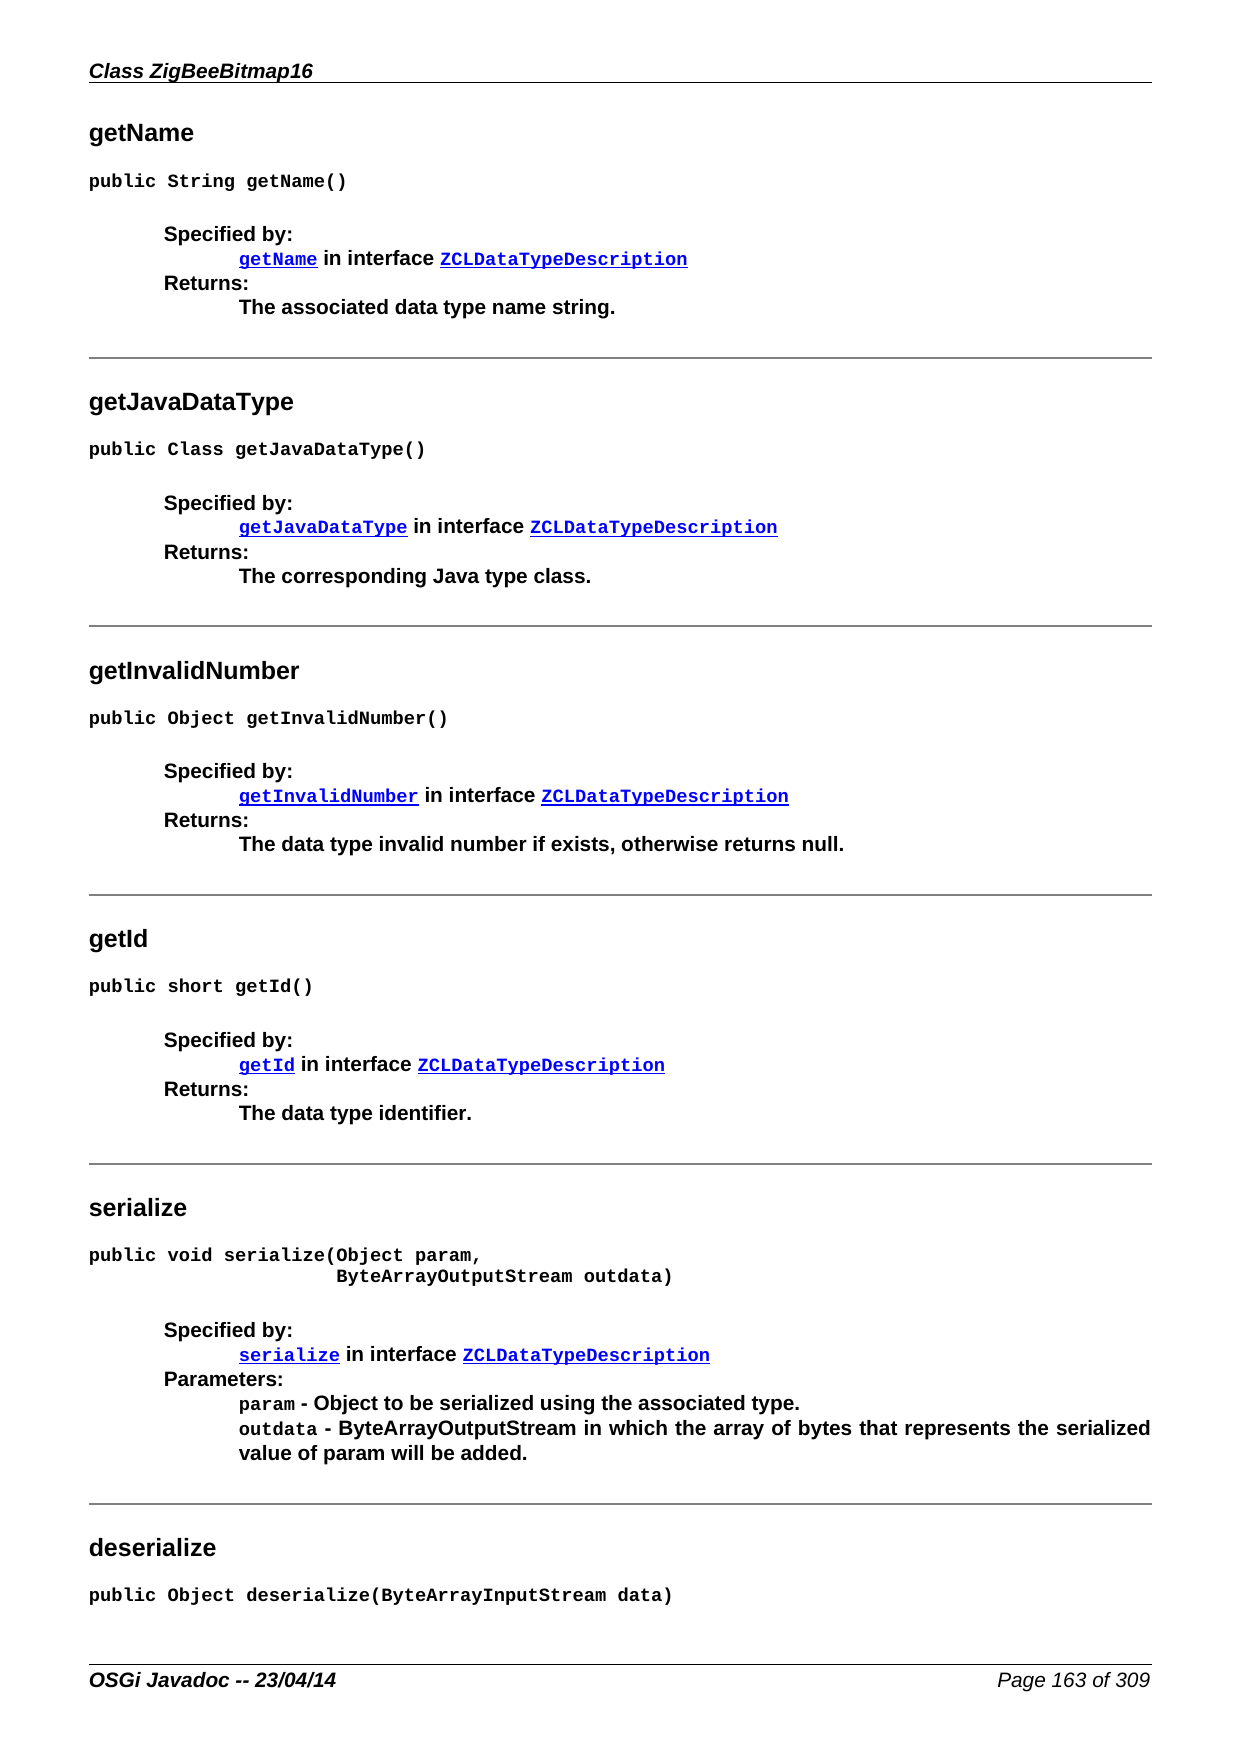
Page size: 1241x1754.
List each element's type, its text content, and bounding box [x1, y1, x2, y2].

text getId in interface ZCLDataTypeDescription [238, 1052, 1152, 1077]
text The data type invalid number if exists, otherwise returns null. [238, 832, 1152, 856]
text serialize in interface ZCLDataTypeDescription [238, 1342, 1152, 1367]
text The associated data type name string. [238, 295, 1152, 319]
text public Object getInvalidNumber() [88, 709, 1152, 730]
text The corresponding Java type class. [238, 563, 1152, 587]
text public String getName() [88, 171, 1152, 193]
subtitle serialize [88, 1193, 1152, 1222]
text Returns: [163, 1077, 1152, 1101]
subtitle getName [88, 118, 1152, 147]
subtitle getInvalidNumber [88, 656, 1152, 684]
text public Class getJavaDataType() [88, 440, 1152, 461]
text public void serialize(Object param, ByteArrayOutputStream outdata) [88, 1246, 1152, 1288]
text Returns: [163, 808, 1152, 832]
text Returns: [163, 271, 1152, 295]
text Specified by: [163, 1318, 1152, 1342]
text Specified by: [163, 490, 1152, 514]
text getInvalidNumber in interface ZCLDataTypeDescription [238, 783, 1152, 808]
text Specified by: [163, 222, 1152, 246]
text Parameters: [163, 1367, 1152, 1391]
text getName in interface ZCLDataTypeDescription [238, 246, 1152, 271]
text getJavaDataType in interface ZCLDataTypeDescription [238, 514, 1152, 539]
text param - Object to be serialized using the associated type. [238, 1391, 1152, 1416]
subtitle getId [88, 924, 1152, 953]
text Specified by: [163, 1028, 1152, 1052]
text The data type identifier. [238, 1101, 1152, 1125]
text public short getId() [88, 977, 1152, 998]
subtitle getJavaDataType [88, 387, 1152, 416]
subtitle deserialize [88, 1533, 1152, 1562]
text Returns: [163, 539, 1152, 563]
text Specified by: [163, 759, 1152, 783]
text public Object deserialize(ByteArrayInputStream data) [88, 1586, 1152, 1607]
text outdata - ByteArrayOutputStream in which the array of bytes that represents the serialized value of param will be added. [238, 1416, 1152, 1465]
